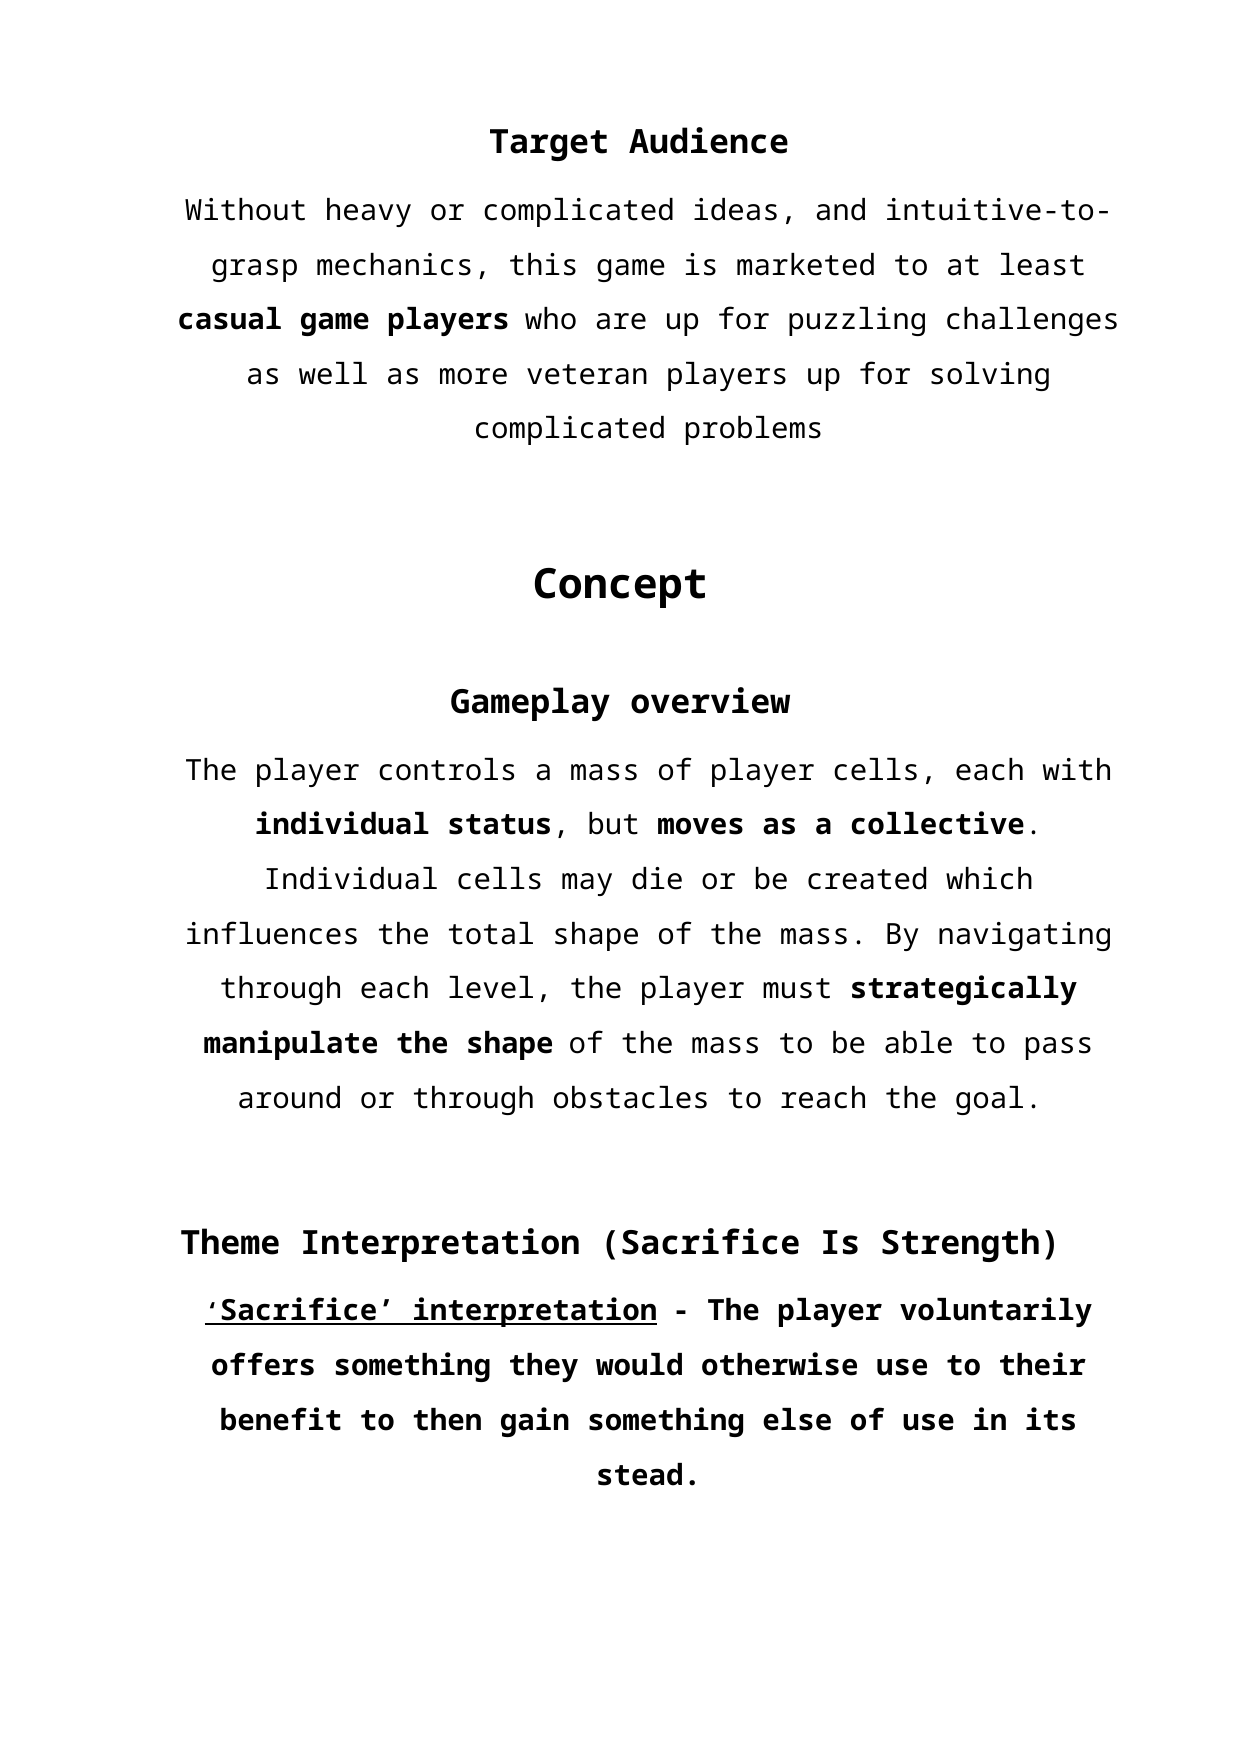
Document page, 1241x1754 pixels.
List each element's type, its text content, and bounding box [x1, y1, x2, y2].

text ‘Sacrifice’ interpretation - The player voluntarily offers something they would otherwise use to their benefit to then gain something else of use in its stead. [174, 1290, 1122, 1493]
subtitle Gameplay overview [118, 678, 1122, 723]
subtitle Target Audience [156, 118, 1122, 163]
text The player controls a mass of player cells, each with individual status, but moves as a collective. Individual cells may die or be created which influences the total shape of the mass. By navigating through each level, the player must strategically manipulate the shape of the mass to be able to pass around or through obstacles to reach the goal. [174, 749, 1122, 1117]
subtitle Concept [118, 554, 1122, 611]
text Without heavy or complicated ideas, and intuitive-to-grasp mechanics, this game is marketed to at least casual game players who are up for puzzling challenges as well as more veteran players up for solving complicated problems [174, 189, 1122, 447]
subtitle Theme Interpretation (Sacrifice Is Strength) [118, 1219, 1122, 1264]
